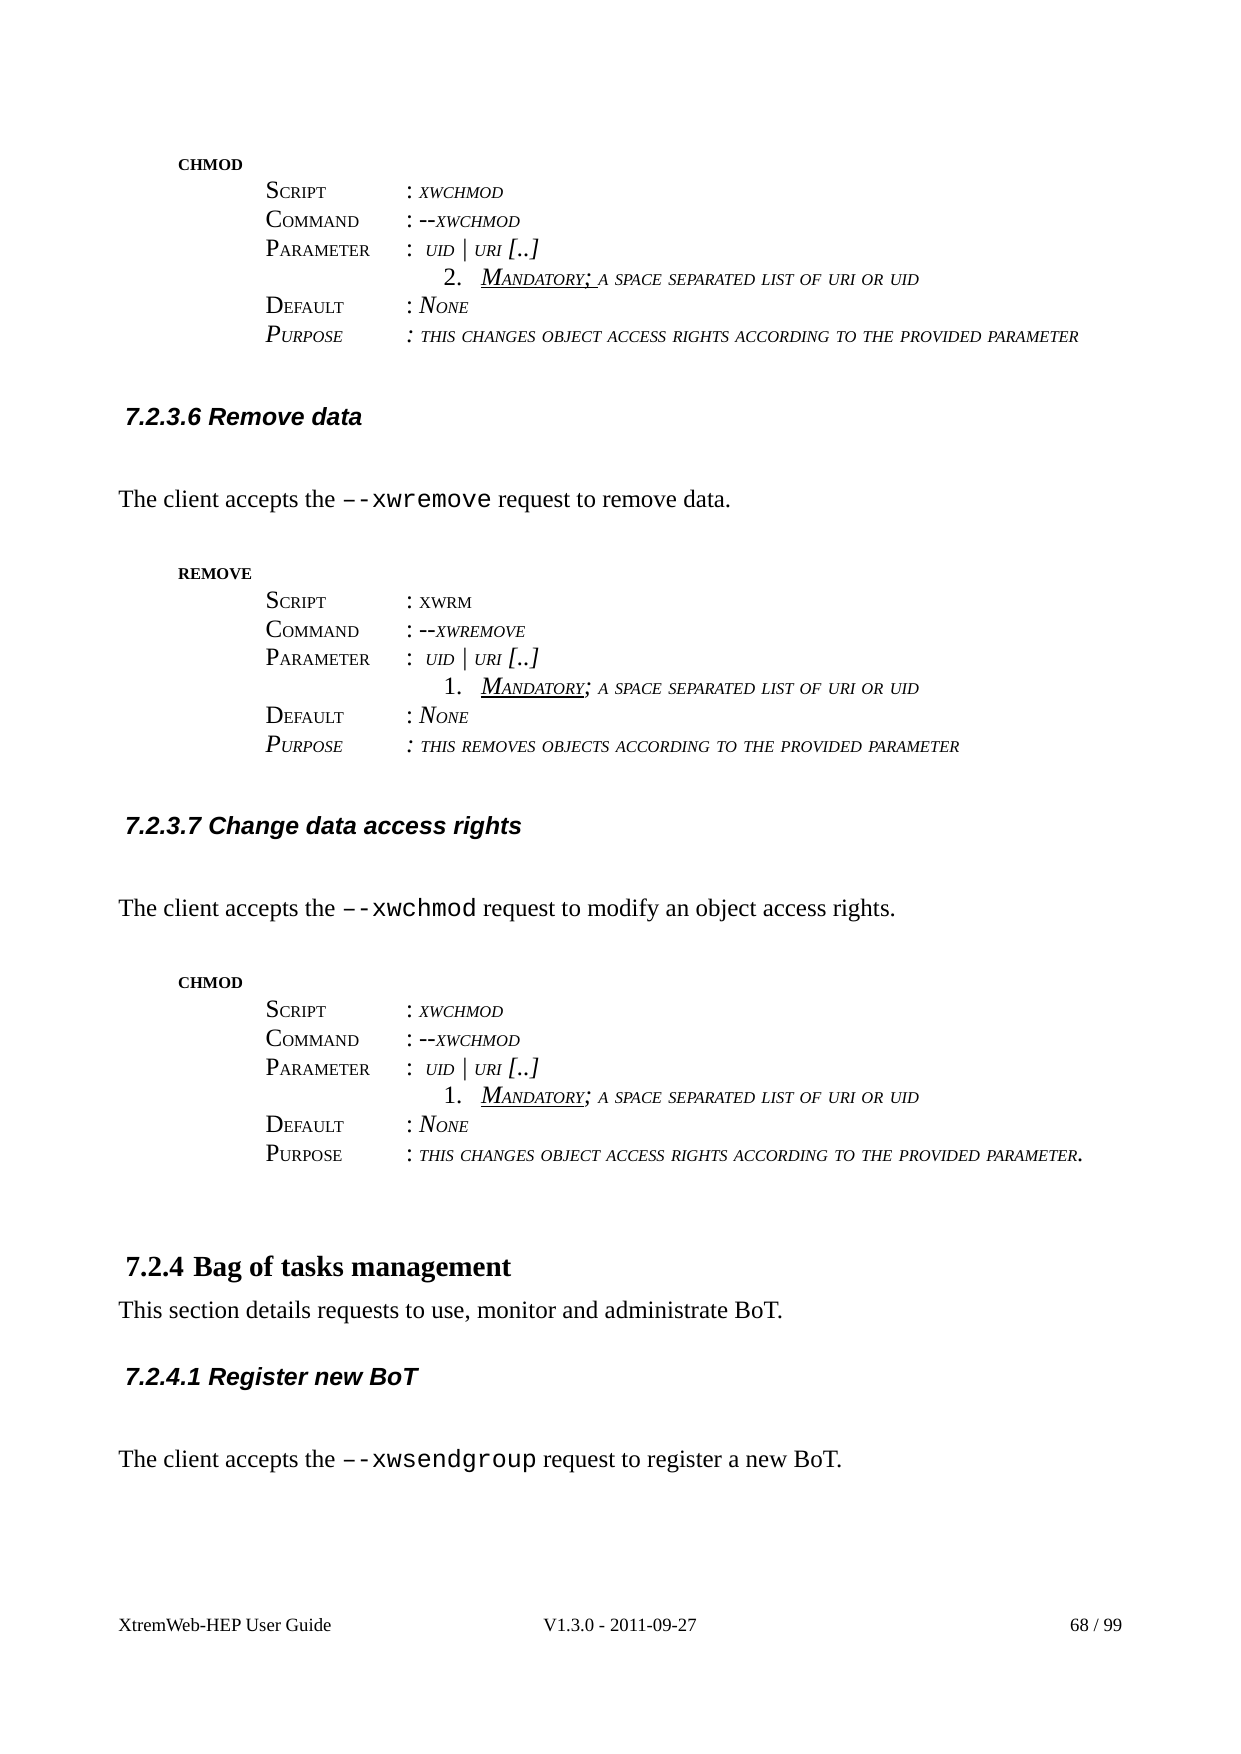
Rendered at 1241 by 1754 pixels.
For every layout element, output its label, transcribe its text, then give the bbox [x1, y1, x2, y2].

text Script : xwchmod [265, 994, 1122, 1023]
text Default : None [265, 700, 1122, 729]
text Parameter : uid | uri [..] [265, 642, 1122, 671]
list Mandatory; a space separated list of uri or uid [443, 262, 1122, 291]
text This section details requests to use, monitor and administrate BoT. [118, 1295, 1122, 1324]
text Purpose : this removes objects according to the provided parameter [265, 729, 1122, 757]
text The client accepts the –-xwremove request to remove data. [118, 484, 1122, 515]
text Command : --xwremove [265, 614, 1122, 642]
text Script : xwrm [265, 585, 1122, 614]
list Mandatory; a space separated list of uri or uid [443, 1081, 1122, 1109]
subtitle Register new BoT [118, 1362, 1122, 1390]
text The client accepts the –-xwchmod request to modify an object access rights. [118, 893, 1122, 924]
subtitle Change data access rights [118, 811, 1122, 840]
text chmod [178, 147, 1122, 176]
subtitle Bag of tasks management [118, 1249, 1122, 1283]
text Parameter : uid | uri [..] [265, 233, 1122, 262]
text Command : --xwchmod [265, 204, 1122, 233]
text Default : None [265, 1109, 1122, 1138]
text The client accepts the –-xwsendgroup request to register a new BoT. [118, 1444, 1122, 1475]
text remove [178, 556, 1122, 585]
list Mandatory; a space separated list of uri or uid [443, 671, 1122, 700]
text Default : None [265, 291, 1122, 319]
text chmod [178, 966, 1122, 994]
text Purpose : this changes object access rights according to the provided parameter [265, 319, 1122, 348]
subtitle Remove data [118, 402, 1122, 430]
text Parameter : uid | uri [..] [265, 1052, 1122, 1081]
text Purpose : this changes object access rights according to the provided parameter. [265, 1138, 1122, 1167]
text Command : --xwchmod [265, 1023, 1122, 1052]
text Script : xwchmod [265, 176, 1122, 204]
